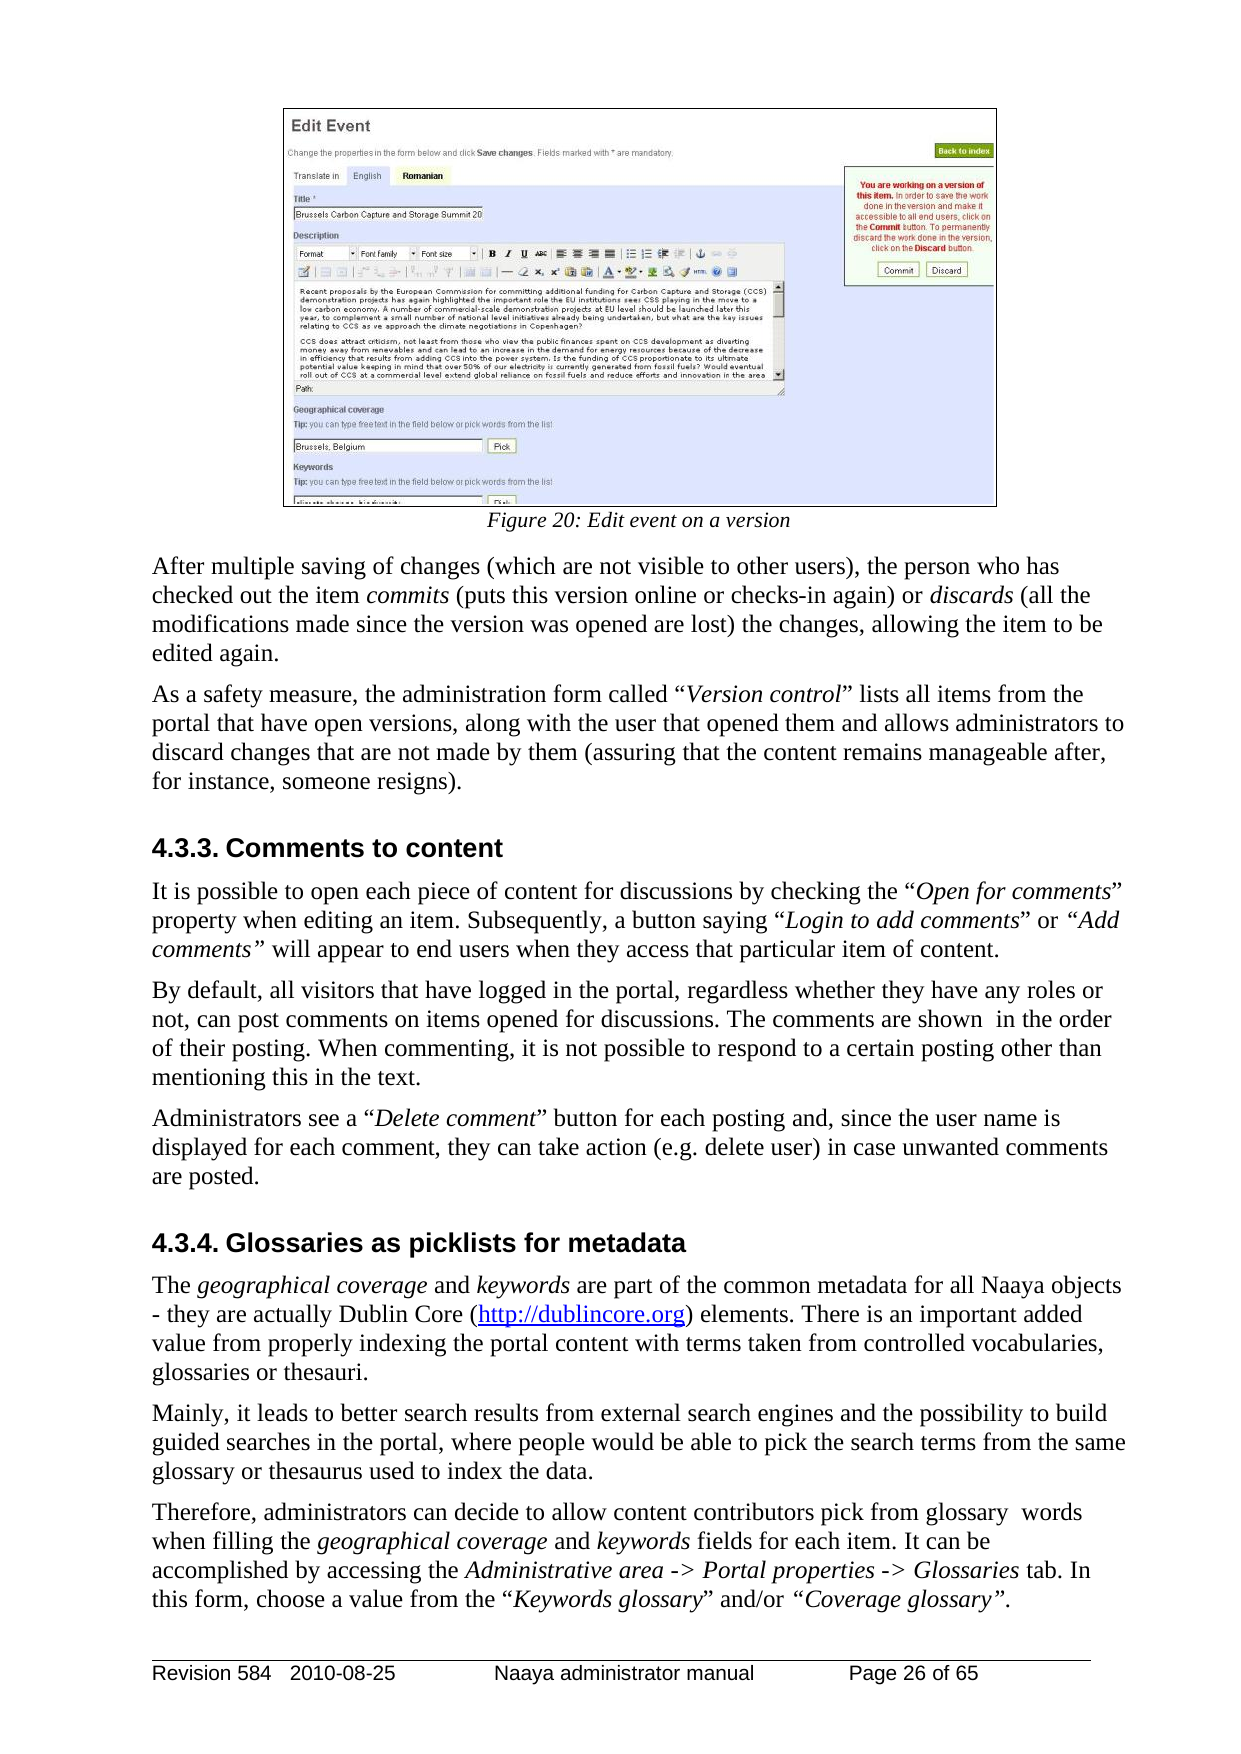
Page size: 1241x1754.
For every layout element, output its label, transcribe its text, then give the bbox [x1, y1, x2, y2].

text Mainly, it leads to better search results from external search engines and the possibility to build guided searches in the portal, where people would be able to pick the search terms from the same glossary or thesaurus used to index the data. [152, 1398, 1128, 1485]
text It is possible to open each piece of content for discussions by checking the “Open for comments” property when editing an item. Subsequently, a button saying “Login to add comments” or “Add comments” will appear to end users when they access that particular item of content. [152, 876, 1128, 963]
subtitle Glossaries as picklists for metadata [152, 1227, 1128, 1258]
text Administrators see a “Delete comment” button for each posting and, since the user name is displayed for each comment, they can take action (e.g. delete user) in case unwanted comments are posted. [152, 1103, 1128, 1190]
text After multiple saving of changes (which are not visible to other users), the person who has checked out the item commits (puts this version online or checks-in again) or discards (all the modifications made since the version was opened are lost) the changes, allowing the item to be edited again. [152, 102, 1128, 667]
text Therefore, administrators can decide to allow content contributors pick from glossary words when filling the geographical coverage and keywords fields for each item. It can be accomplished by accessing the Administrative area -> Portal properties -> Glossaries tab. In this form, choose a value from the “Keywords glossary” and/or “Coverage glossary”. [152, 1497, 1128, 1613]
text As a safety measure, the administration form called “Version control” lists all items from the portal that have open versions, along with the user that opened them and allows administrators to discard changes that are not made by them (assuring that the content remains manageable after, for instance, someone resigns). [152, 679, 1128, 795]
picture [286, 111, 994, 504]
text Figure 20: Edit event on a version [275, 504, 1004, 532]
subtitle Comments to content [152, 832, 1128, 863]
text By default, all visitors that have logged in the portal, regardless whether they have any roles or not, can post comments on items opened for discussions. The comments are shown in the order of their posting. When commenting, it is not possible to respond to a certain posting other than mentioning this in the text. [152, 974, 1128, 1091]
text The geographical coverage and keywords are part of the common metadata for all Naaya objects - they are actually Dublin Core (http://dublincore.org) elements. There is an important added value from properly indexing the portal content with terms taken from controlled vocabularies, glossaries or thesauri. [152, 1270, 1128, 1386]
